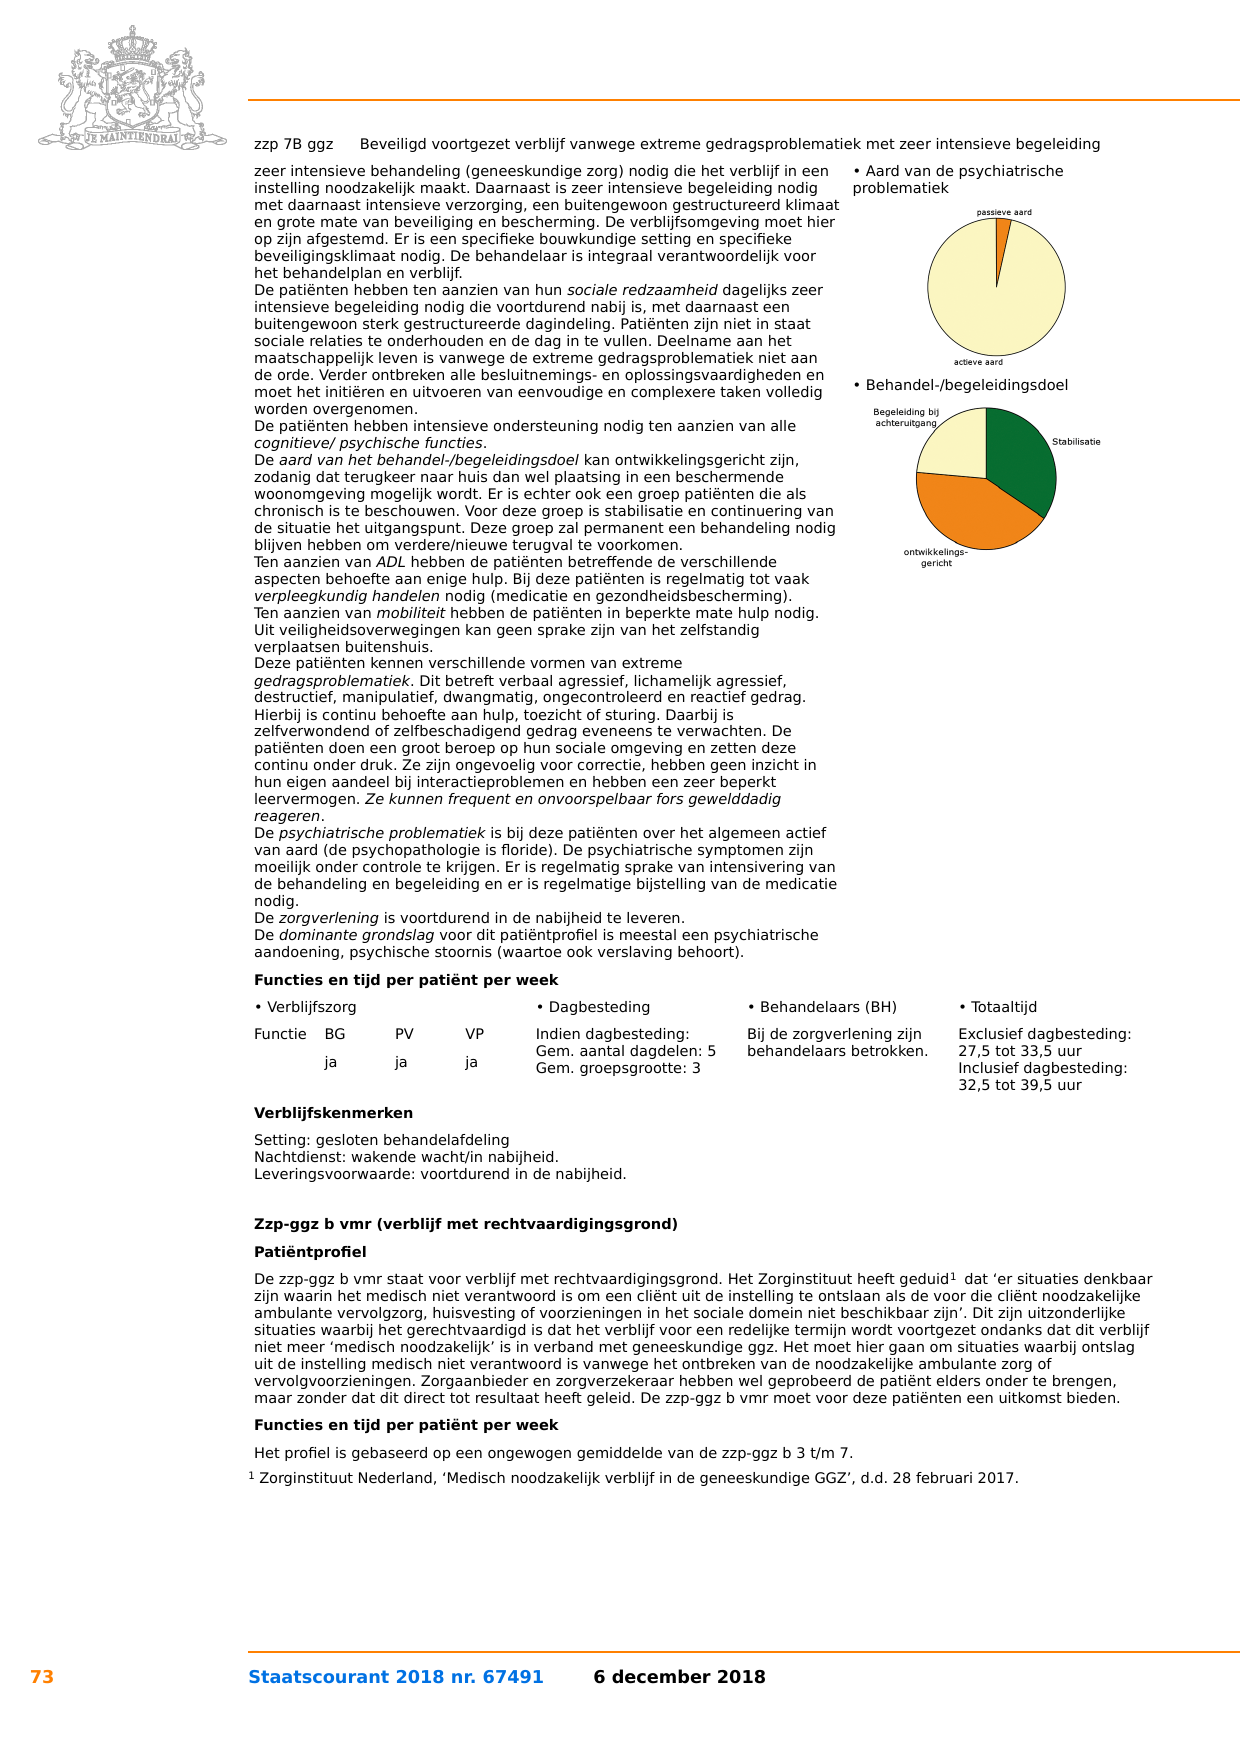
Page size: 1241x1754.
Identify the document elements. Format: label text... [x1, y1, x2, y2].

table_cell Indien dagbesteding: Gem. aantal dagdelen: 5 Gem. groepsgrootte: 3 [530, 1022, 740, 1099]
table_cell Patiëntprofiel [249, 1239, 1163, 1265]
table_cell [847, 400, 1163, 966]
picture [38, 25, 227, 150]
table_cell Setting: gesloten behandelafdeling Nachtdienst: wakende wacht/in nabijheid. Leveringsvoorwaarde: voortdurend in de nabijheid. [249, 1127, 1163, 1188]
table_cell ja [389, 1049, 459, 1099]
picture [852, 207, 1148, 367]
picture [852, 404, 1148, 570]
table_cell • Totaaltijd [953, 994, 1163, 1021]
table_header Zzp-ggz b vmr (verblijf met rechtvaardigingsgrond) [249, 1212, 1163, 1238]
table_cell Het profiel is gebaseerd op een ongewogen gemiddelde van de zzp-ggz b 3 t/m 7. [249, 1440, 1163, 1466]
table_header zzp 7B ggz [249, 131, 353, 157]
table_cell Functies en tijd per patiënt per week [249, 1413, 1163, 1439]
table_cell 1 Zorginstituut Nederland, ‘Medisch noodzakelijk verblijf in de geneeskundige GGZ’, d.d. 28 februari 2017. [248, 1468, 1163, 1487]
table_cell Functie [249, 1022, 318, 1048]
table_cell • Behandelaars (BH) [741, 994, 952, 1021]
table_cell zeer intensieve behandeling (geneeskundige zorg) nodig die het verblijf in een instelling noodzakelijk maakt. Daarnaast is zeer intensieve begeleiding nodig met daarnaast intensieve verzorging, een buitengewoon gestructureerd klimaat en grote mate van beveiliging en bescherming. De verblijfsomgeving moet hier op zijn afgestemd. Er is een specifieke bouwkundige setting en specifieke beveiligingsklimaat nodig. De behandelaar is integraal verantwoordelijk voor het behandelplan en verblijf. De patiënten hebben ten aanzien van hun sociale redzaamheid dagelijks zeer intensieve begeleiding nodig die voortdurend nabij is, met daarnaast een buitengewoon sterk gestructureerde dagindeling. Patiënten zijn niet in staat sociale relaties te onderhouden en de dag in te vullen. Deelname aan het maatschappelijk leven is vanwege de extreme gedragsproblematiek niet aan de orde. Verder ontbreken alle besluitnemings- en oplossingsvaardigheden en moet het initiëren en uitvoeren van eenvoudige en complexere taken volledig worden overgenomen. De patiënten hebben intensieve ondersteuning nodig ten aanzien van alle cognitieve/ psychische functies. De aard van het behandel-/begeleidingsdoel kan ontwikkelingsgericht zijn, zodanig dat terugkeer naar huis dan wel plaatsing in een beschermende woonomgeving mogelijk wordt. Er is echter ook een groep patiënten die als chronisch is te beschouwen. Voor deze groep is stabilisatie en continuering van de situatie het uitgangspunt. Deze groep zal permanent een behandeling nodig blijven hebben om verdere/nieuwe terugval te voorkomen. Ten aanzien van ADL hebben de patiënten betreffende de verschillende aspecten behoefte aan enige hulp. Bij deze patiënten is regelmatig tot vaak verpleegkundig handelen nodig (medicatie en gezondheidsbescherming). Ten aanzien van mobiliteit hebben de patiënten in beperkte mate hulp nodig. Uit veiligheidsoverwegingen kan geen sprake zijn van het zelfstandig verplaatsen buitenshuis. Deze patiënten kennen verschillende vormen van extreme gedragsproblematiek. Dit betreft verbaal agressief, lichamelijk agressief, destructief, manipulatief, dwangmatig, ongecontroleerd en reactief gedrag. Hierbij is continu behoefte aan hulp, toezicht of sturing. Daarbij is zelfverwondend of zelfbeschadigend gedrag eveneens te verwachten. De patiënten doen een groot beroep op hun sociale omgeving en zetten deze continu onder druk. Ze zijn ongevoelig voor correctie, hebben geen inzicht in hun eigen aandeel bij interactieproblemen en hebben een zeer beperkt leervermogen. Ze kunnen frequent en onvoorspelbaar fors gewelddadig reageren. De psychiatrische problematiek is bij deze patiënten over het algemeen actief van aard (de psychopathologie is floride). De psychiatrische symptomen zijn moeilijk onder controle te krijgen. Er is regelmatig sprake van intensivering van de behandeling en begeleiding en er is regelmatige bijstelling van de medicatie nodig. De zorgverlening is voortdurend in de nabijheid te leveren. De dominante grondslag voor dit patiëntprofiel is meestal een psychiatrische aandoening, psychische stoornis (waartoe ook verslaving behoort). [249, 158, 846, 966]
table_cell Exclusief dagbesteding: 27,5 tot 33,5 uur Inclusief dagbesteding: 32,5 tot 39,5 uur [953, 1022, 1163, 1099]
table_cell De zzp-ggz b vmr staat voor verblijf met rechtvaardigingsgrond. Het Zorginstituut heeft geduid1 dat ‘er situaties denkbaar zijn waarin het medisch niet verantwoord is om een cliënt uit de instelling te ontslaan als de voor die cliënt noodzakelijke ambulante vervolgzorg, huisvesting of voorzieningen in het sociale domein niet beschikbaar zijn’. Dit zijn uitzonderlijke situaties waarbij het gerechtvaardigd is dat het verblijf voor een redelijke termijn wordt voortgezet ondanks dat dit verblijf niet meer ‘medisch noodzakelijk’ is in verband met geneeskundige ggz. Het moet hier gaan om situaties waarbij ontslag uit de instelling medisch niet verantwoord is vanwege het ontbreken van de noodzakelijke ambulante zorg of vervolgvoorzieningen. Zorgaanbieder en zorgverzekeraar hebben wel geprobeerd de patiënt elders onder te brengen, maar zonder dat dit direct tot resultaat heeft geleid. De zzp-ggz b vmr moet voor deze patiënten een uitkomst bieden. [249, 1266, 1163, 1412]
table_header Beveiligd voortgezet verblijf vanwege extreme gedragsproblematiek met zeer intensieve begeleiding [354, 131, 1163, 157]
table_cell ja [460, 1049, 529, 1099]
table_cell Bij de zorgverlening zijn behandelaars betrokken. [741, 1022, 952, 1099]
table_cell PV [389, 1022, 459, 1048]
table_cell Verblijfskenmerken [249, 1100, 1163, 1126]
table_cell • Dagbesteding [530, 994, 740, 1021]
table_cell ja [319, 1049, 388, 1099]
table_cell [249, 1049, 318, 1099]
table_cell BG [319, 1022, 388, 1048]
table_cell [847, 203, 1163, 372]
table_cell • Verblijfszorg [249, 994, 529, 1021]
table_cell Functies en tijd per patiënt per week [249, 967, 1163, 993]
table_cell VP [460, 1022, 529, 1048]
table_cell • Aard van de psychiatrische problematiek [847, 158, 1163, 202]
table_cell • Behandel-/begeleidingsdoel [847, 373, 1163, 399]
